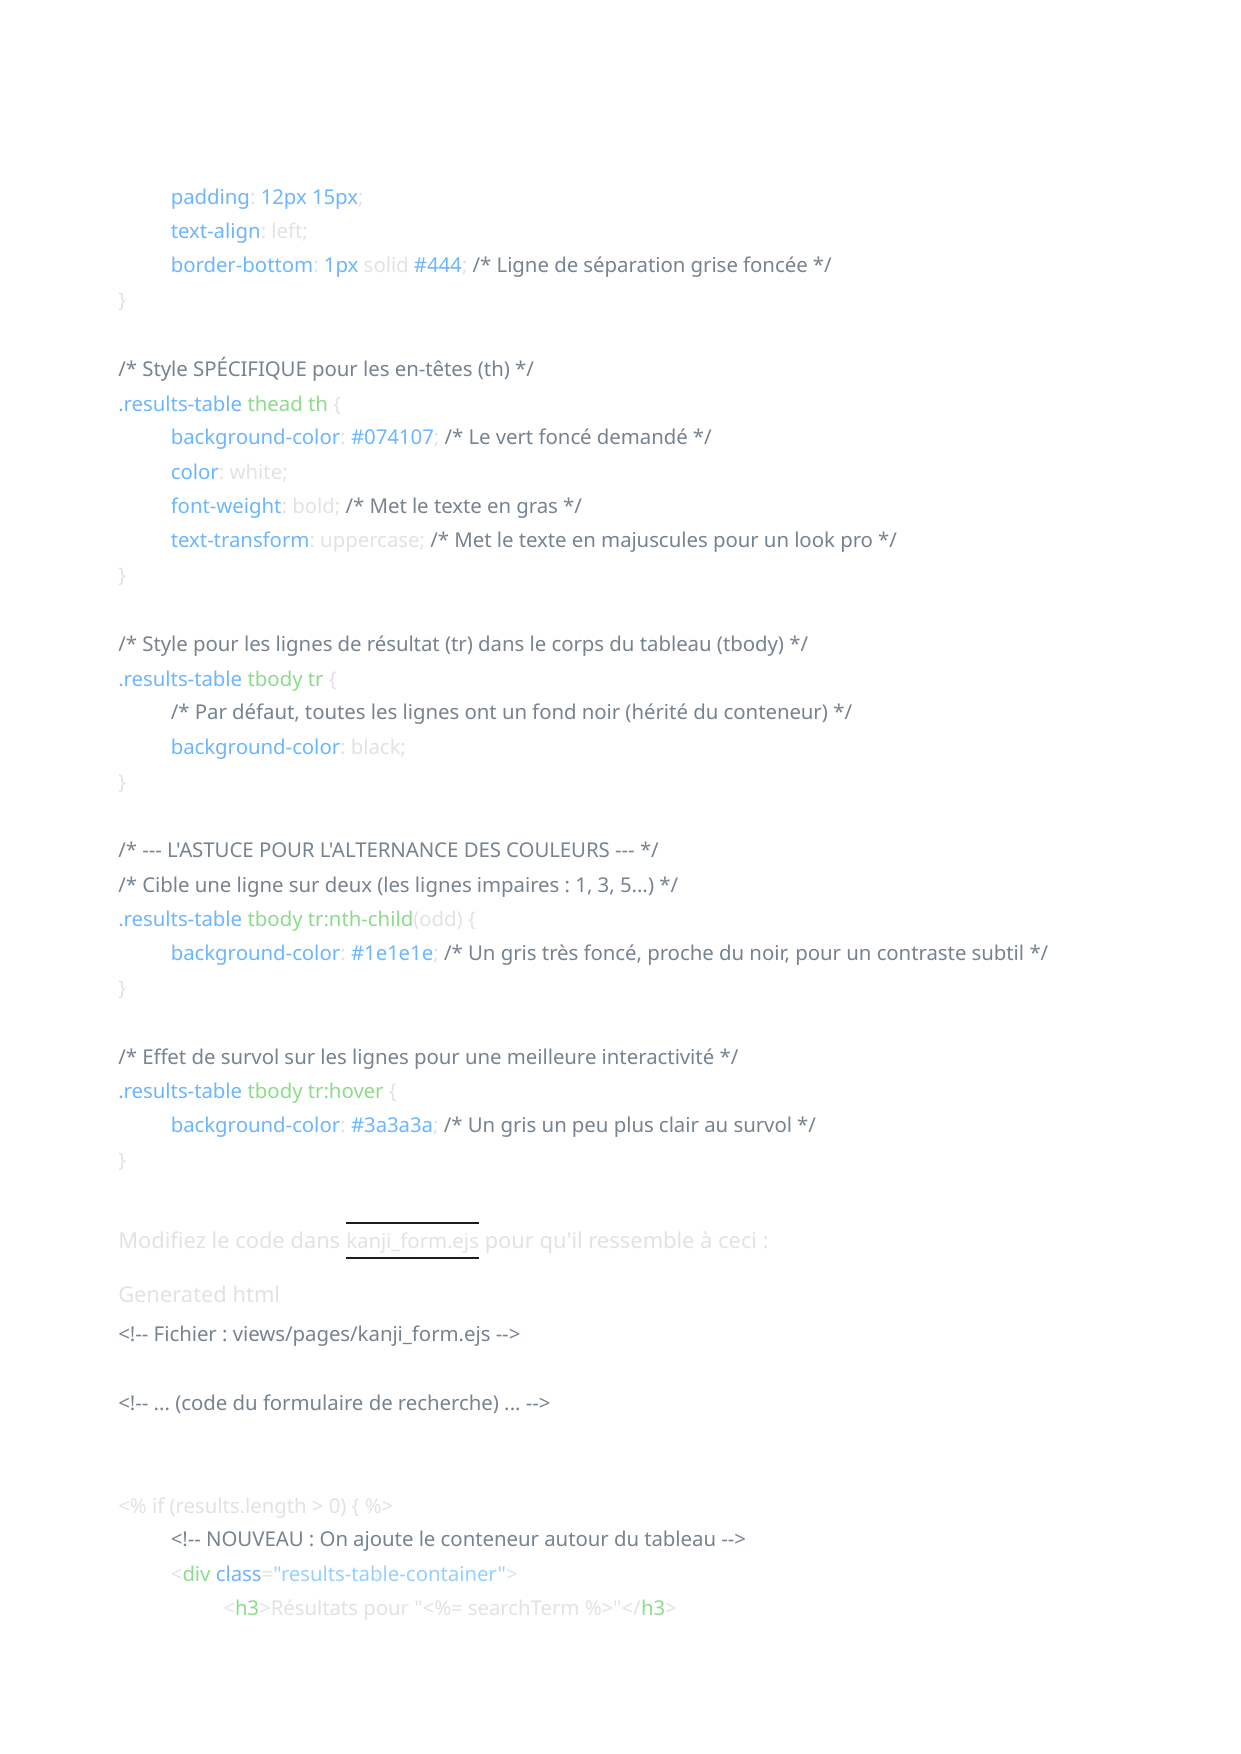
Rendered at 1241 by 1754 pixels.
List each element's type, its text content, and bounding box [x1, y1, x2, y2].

text <!-- ... (code du formulaire de recherche) ... --> [118, 1382, 1122, 1416]
text .results-table tbody tr { [118, 658, 1122, 692]
text /* Style pour les lignes de résultat (tr) dans le corps du tableau (tbody) */ [118, 623, 1122, 658]
text /* Effet de survol sur les lignes pour une meilleure interactivité */ [118, 1036, 1122, 1070]
text color: white; [118, 451, 1122, 486]
text /* Cible une ligne sur deux (les lignes impaires : 1, 3, 5...) */ [118, 864, 1122, 898]
text <div class="results-table-container"> [118, 1553, 1122, 1588]
text <!-- NOUVEAU : On ajoute le conteneur autour du tableau --> [118, 1519, 1122, 1553]
text /* --- L'ASTUCE POUR L'ALTERNANCE DES COULEURS --- */ [118, 829, 1122, 864]
text font-weight: bold; /* Met le texte en gras */ [118, 486, 1122, 520]
text } [118, 554, 1122, 589]
text Generated html [118, 1279, 1122, 1308]
text } [118, 1139, 1122, 1173]
text Modifiez le code dans kanji_form.ejs pour qu'il ressemble à ceci : [118, 1222, 1122, 1259]
text <h3>Résultats pour "<%= searchTerm %>"</h3> [118, 1588, 1122, 1622]
text <% if (results.length > 0) { %> [118, 1485, 1122, 1519]
text /* Style SPÉCIFIQUE pour les en-têtes (th) */ [118, 348, 1122, 383]
text } [118, 279, 1122, 314]
text } [118, 967, 1122, 1001]
text text-align: left; [118, 211, 1122, 245]
text } [118, 761, 1122, 795]
text .results-table tbody tr:nth-child(odd) { [118, 898, 1122, 933]
text .results-table tbody tr:hover { [118, 1070, 1122, 1104]
text background-color: #1e1e1e; /* Un gris très foncé, proche du noir, pour un contraste subtil */ [118, 933, 1122, 967]
text padding: 12px 15px; [118, 176, 1122, 211]
text background-color: #3a3a3a; /* Un gris un peu plus clair au survol */ [118, 1104, 1122, 1139]
text /* Par défaut, toutes les lignes ont un fond noir (hérité du conteneur) */ [118, 692, 1122, 726]
text <!-- Fichier : views/pages/kanji_form.ejs --> [118, 1313, 1122, 1347]
text .results-table thead th { [118, 383, 1122, 417]
text background-color: black; [118, 726, 1122, 761]
text text-transform: uppercase; /* Met le texte en majuscules pour un look pro */ [118, 520, 1122, 554]
text border-bottom: 1px solid #444; /* Ligne de séparation grise foncée */ [118, 245, 1122, 279]
text background-color: #074107; /* Le vert foncé demandé */ [118, 417, 1122, 451]
